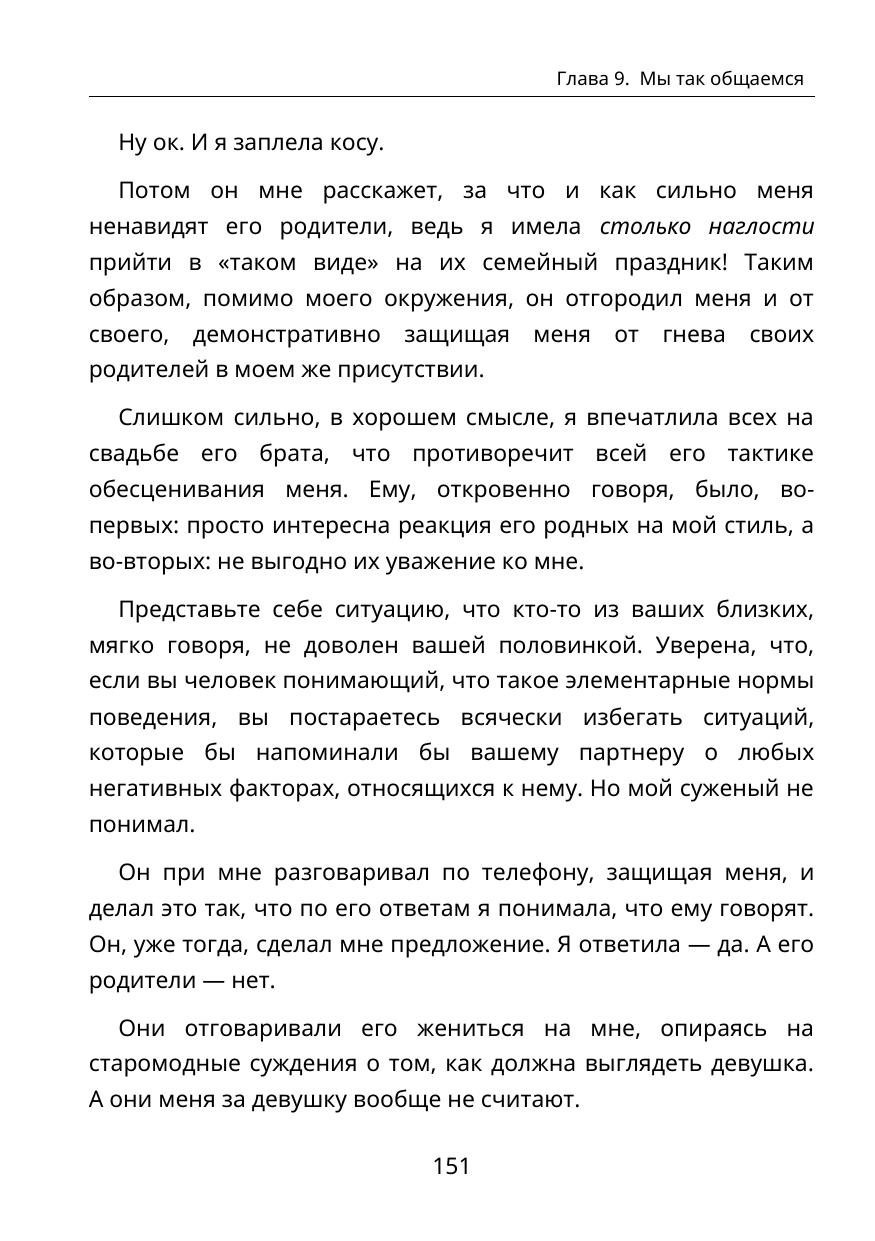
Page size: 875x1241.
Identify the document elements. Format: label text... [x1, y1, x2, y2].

text Представьте себе ситуацию, что кто-то из ваших близких, мягко говоря, не доволен вашей половинкой. Уверена, что, если вы человек понимающий, что такое элементарные нормы поведения, вы постараетесь всячески избегать ситуаций, которые бы напоминали бы вашему партнеру о любых негативных факторах, относящихся к нему. Но мой суженый не понимал. [88, 593, 815, 839]
text Потом он мне расскажет, за что и как сильно меня ненавидят его родители, ведь я имела столько наглости прийти в «таком виде» на их семейный праздник! Таким образом, помимо моего окружения, он отгородил меня и от своего, демонстративно защищая меня от гнева своих родителей в моем же присутствии. [88, 174, 815, 385]
text Ну ок. И я заплела косу. [88, 126, 815, 157]
text Они отговаривали его жениться на мне, опираясь на старомодные суждения о том, как должна выглядеть девушка. А они меня за девушку вообще не считают. [88, 1011, 815, 1114]
text Он при мне разговаривал по телефону, защищая меня, и делал это так, что по его ответам я понимала, что ему говорят. Он, уже тогда, сделал мне предложение. Я ответила — да. А его родители — нет. [88, 856, 815, 995]
text Слишком сильно, в хорошем смысле, я впечатлила всех на свадьбе его брата, что противоречит всей его тактике обесценивания меня. Ему, откровенно говоря, было, во-первых: просто интересна реакция его родных на мой стиль, а во-вторых: не выгодно их уважение ко мне. [88, 401, 815, 576]
